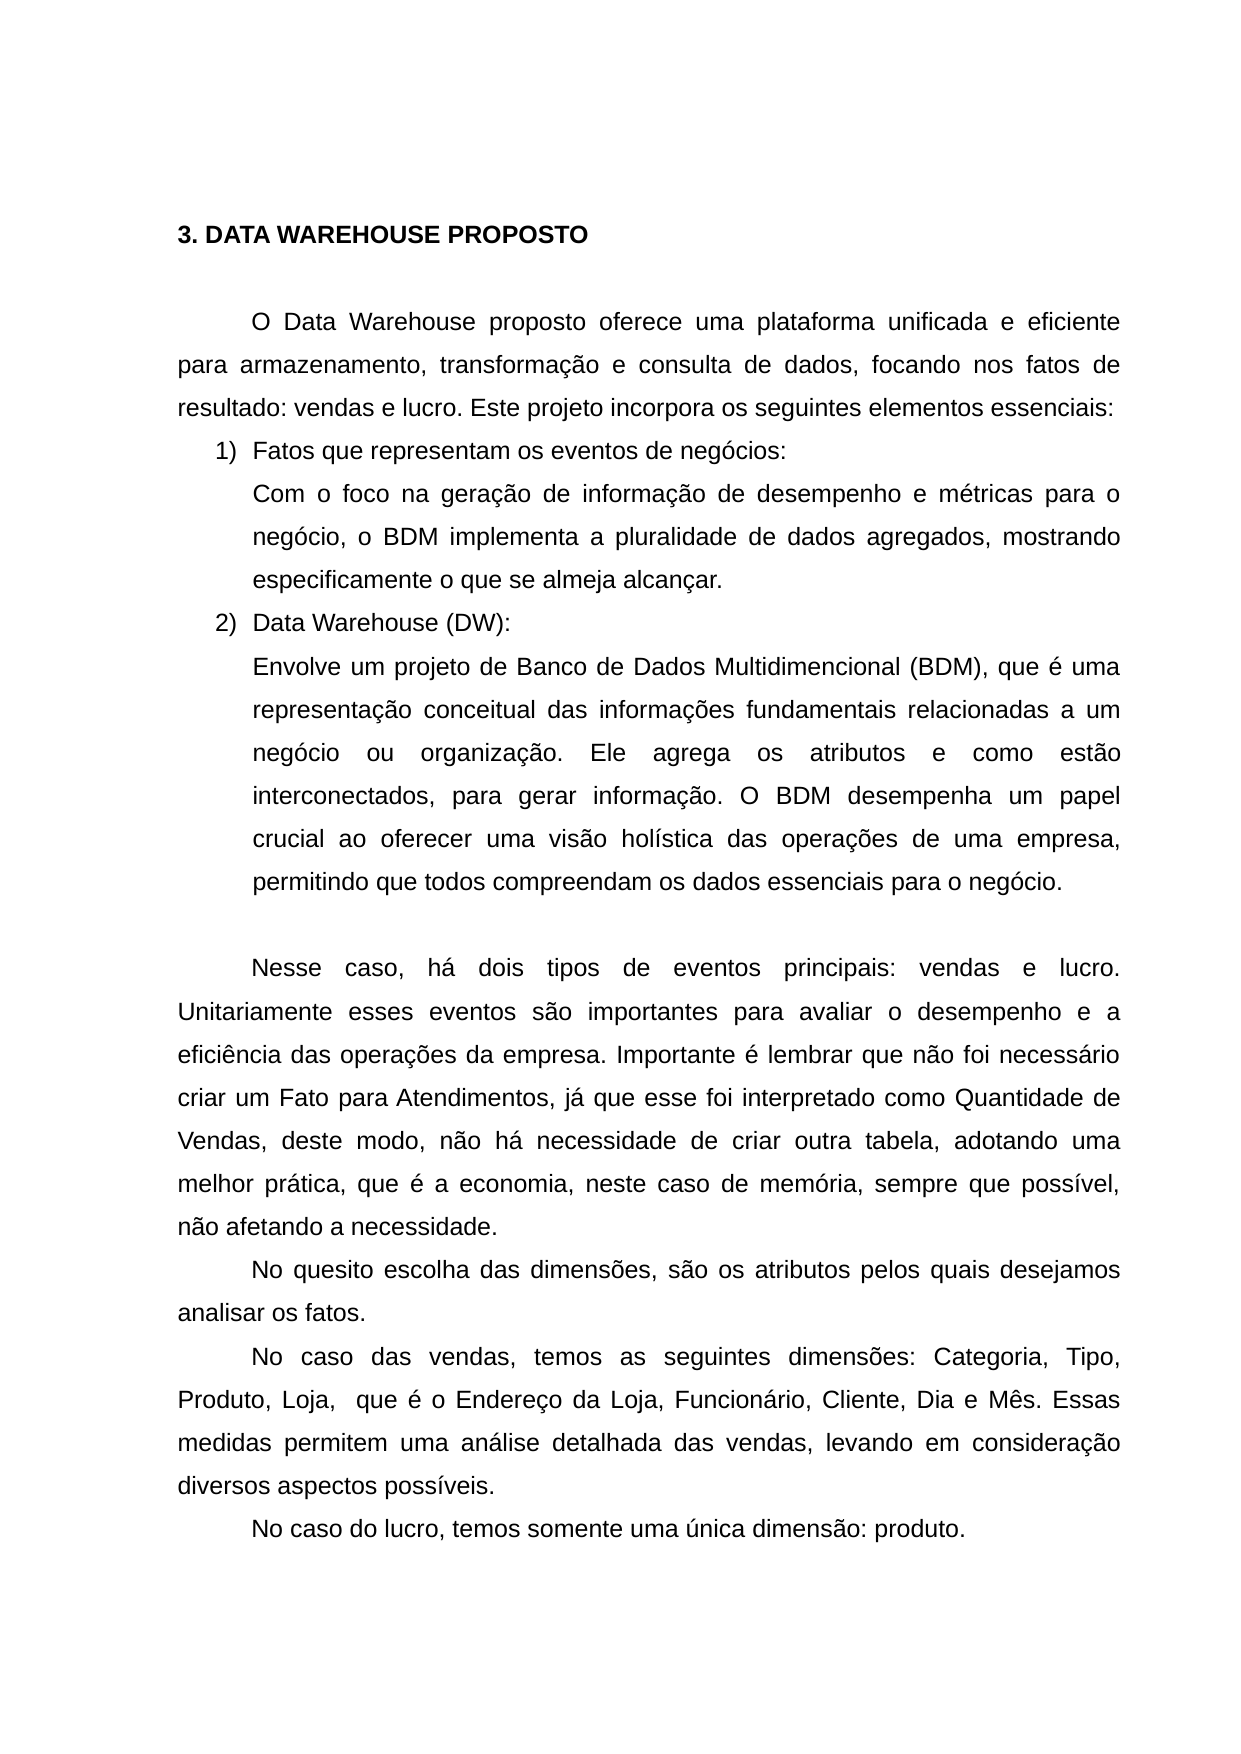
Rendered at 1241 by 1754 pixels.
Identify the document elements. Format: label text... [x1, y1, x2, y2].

text Envolve um projeto de Banco de Dados Multidimencional (BDM), que é uma representação conceitual das informações fundamentais relacionadas a um negócio ou organização. Ele agrega os atributos e como estão interconectados, para gerar informação. O BDM desempenha um papel crucial ao oferecer uma visão holística das operações de uma empresa, permitindo que todos compreendam os dados essenciais para o negócio. [252, 652, 1122, 896]
text No caso do lucro, temos somente uma única dimensão: produto. [177, 1514, 1122, 1543]
text No quesito escolha das dimensões, são os atributos pelos quais desejamos analisar os fatos. [177, 1255, 1122, 1327]
text 3. DATA WAREHOUSE PROPOSTO [177, 220, 1122, 249]
list Data Warehouse (DW): [215, 608, 1122, 637]
text Com o foco na geração de informação de desempenho e métricas para o negócio, o BDM implementa a pluralidade de dados agregados, mostrando especificamente o que se almeja alcançar. [252, 479, 1122, 594]
text O Data Warehouse proposto oferece uma plataforma unificada e eficiente para armazenamento, transformação e consulta de dados, focando nos fatos de resultado: vendas e lucro. Este projeto incorpora os seguintes elementos essenciais: [177, 307, 1122, 422]
text Nesse caso, há dois tipos de eventos principais: vendas e lucro. Unitariamente esses eventos são importantes para avaliar o desempenho e a eficiência das operações da empresa. Importante é lembrar que não foi necessário criar um Fato para Atendimentos, já que esse foi interpretado como Quantidade de Vendas, deste modo, não há necessidade de criar outra tabela, adotando uma melhor prática, que é a economia, neste caso de memória, sempre que possível, não afetando a necessidade. [177, 953, 1122, 1241]
text No caso das vendas, temos as seguintes dimensões: Categoria, Tipo, Produto, Loja, que é o Endereço da Loja, Funcionário, Cliente, Dia e Mês. Essas medidas permitem uma análise detalhada das vendas, levando em consideração diversos aspectos possíveis. [177, 1342, 1122, 1500]
list Fatos que representam os eventos de negócios: [215, 436, 1122, 465]
